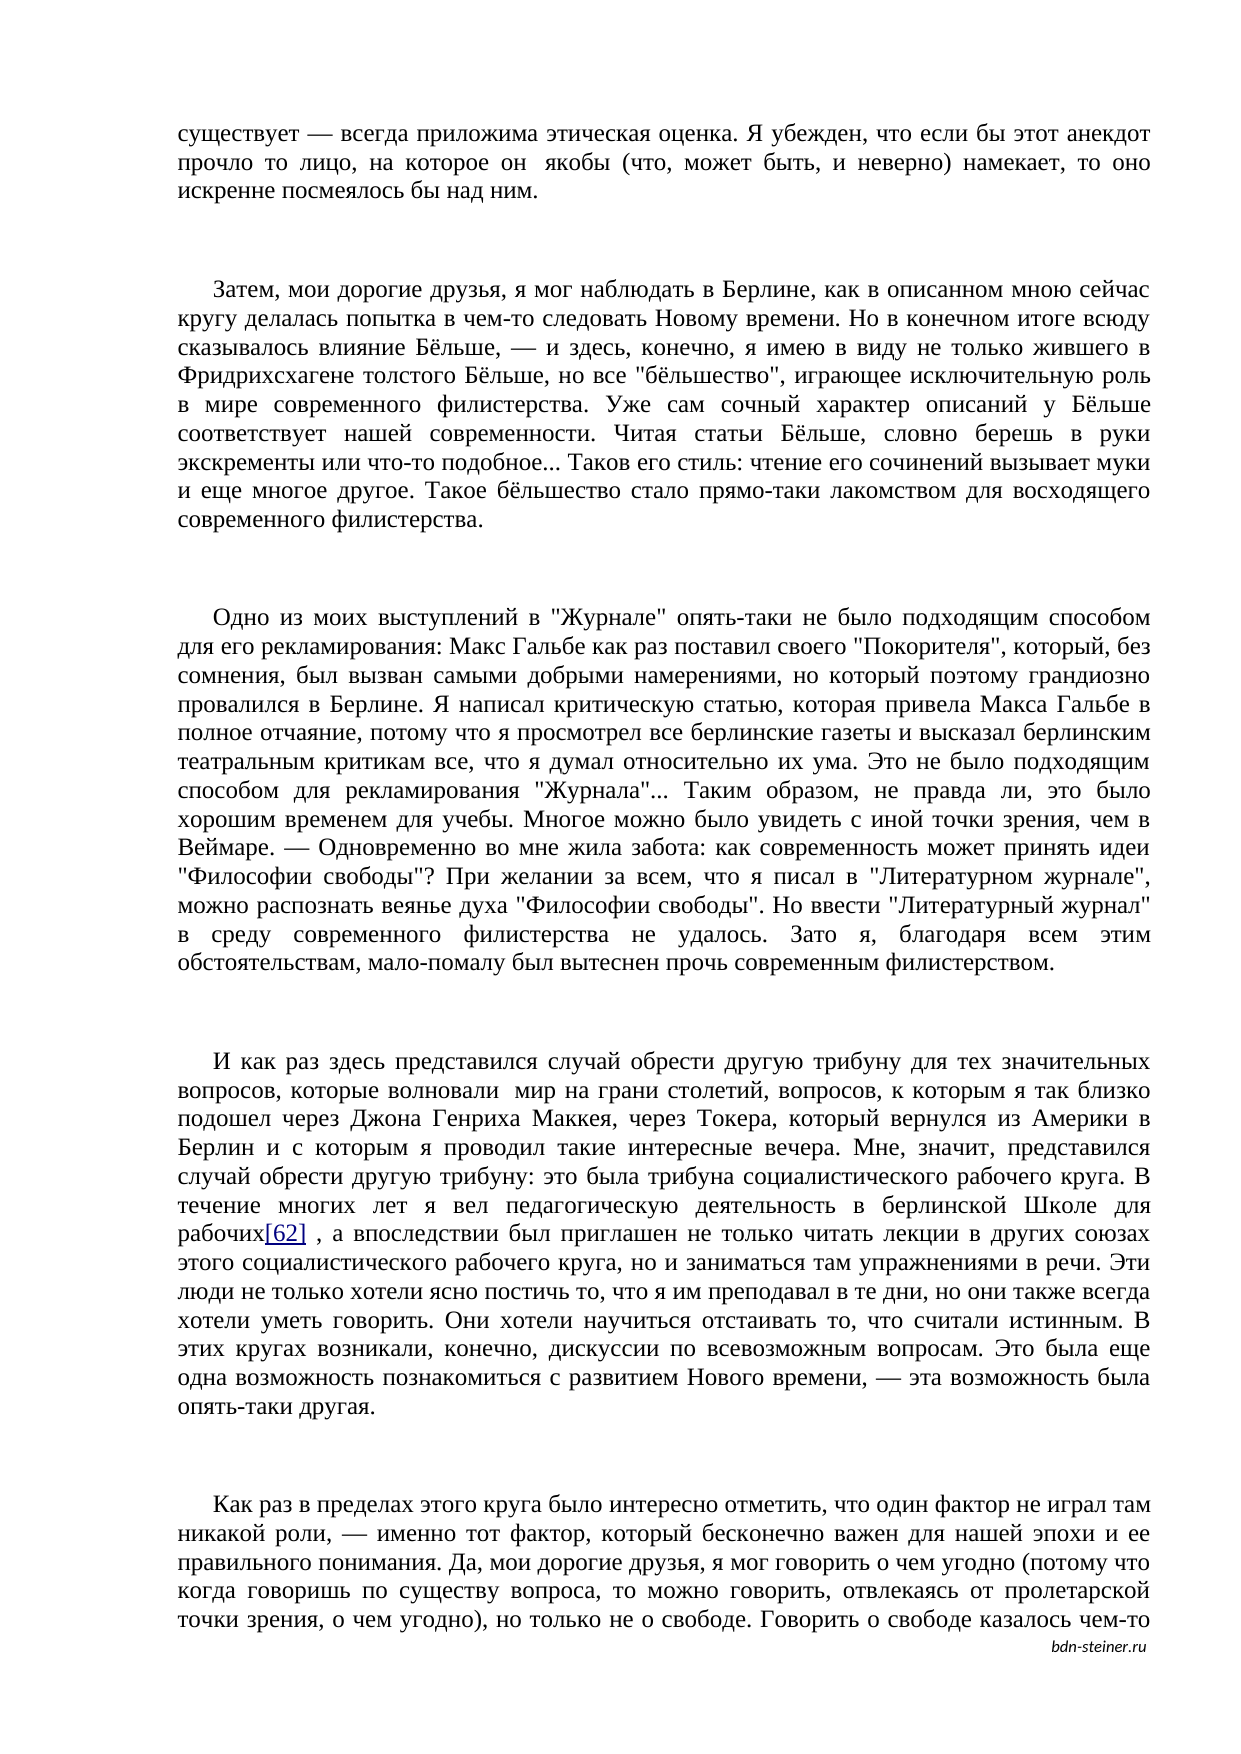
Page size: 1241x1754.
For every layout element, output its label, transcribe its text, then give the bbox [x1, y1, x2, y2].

text существует — всегда приложима этическая оценка. Я убежден, что если бы этот анекдот прочло то лицо, на которое он якобы (что, может быть, и неверно) намекает, то оно искренне посмеялось бы над ним. [177, 118, 1152, 204]
text Затем, мои дорогие друзья, я мог наблюдать в Берлине, как в описанном мною сейчас кругу делалась попытка в чем-то следовать Новому времени. Но в конечном итоге всюду сказывалось влияние Бёльше, — и здесь, конечно, я имею в виду не только жившего в Фридрихсхагене толстого Бёльше, но все "бёльшество", играющее исключительную роль в мире современного филистерства. Уже сам сочный характер описаний у Бёльше соответствует нашей современности. Читая статьи Бёльше, словно берешь в руки экскременты или что-то подобное... Таков его стиль: чтение его сочинений вызывает муки и еще многое другое. Такое бёльшество стало прямо-таки лакомством для восходящего современного филистерства. [177, 274, 1152, 533]
text И как раз здесь представился случай обрести другую трибуну для тех значительных вопросов, которые волновали мир на грани столетий, вопросов, к которым я так близко подошел через Джона Генриха Маккея, через Токера, который вернулся из Америки в Берлин и с которым я проводил такие интересные вечера. Мне, значит, представился случай обрести другую трибуну: это была трибуна социалистического рабочего круга. В течение многих лет я вел педагогическую деятельность в берлинской Школе для рабочих[62] , а впоследствии был приглашен не только читать лекции в других союзах этого социалистического рабочего круга, но и заниматься там упражнениями в речи. Эти люди не только хотели ясно постичь то, что я им преподавал в те дни, но они также всегда хотели уметь говорить. Они хотели научиться отстаивать то, что считали истинным. В этих кругах возникали, конечно, дискуссии по всевозможным вопросам. Это была еще одна возможность познакомиться с развитием Нового времени, — эта возможность была опять-таки другая. [177, 1046, 1152, 1420]
text Как раз в пределах этого круга было интересно отметить, что один фактор не играл там никакой роли, — именно тот фактор, который бесконечно важен для нашей эпохи и ее правильного понимания. Да, мои дорогие друзья, я мог говорить о чем угодно (потому что когда говоришь по существу вопроса, то можно говорить, отвлекаясь от пролетарской точки зрения, о чем угодно), но только не о свободе. Говорить о свободе казалось чем-то [177, 1489, 1152, 1633]
text Одно из моих выступлений в "Журнале" опять-таки не было подходящим способом для его рекламирования: Макс Гальбе как раз поставил своего "Покорителя", который, без сомнения, был вызван самыми добрыми намерениями, но который поэтому грандиозно провалился в Берлине. Я написал критическую статью, которая привела Макса Гальбе в полное отчаяние, потому что я просмотрел все берлинские газеты и высказал берлинским театральным критикам все, что я думал относительно их ума. Это не было подходящим способом для рекламирования "Журнала"... Таким образом, не правда ли, это было хорошим временем для учебы. Многое можно было увидеть с иной точки зрения, чем в Веймаре. — Одновременно во мне жила забота: как современность может принять идеи "Философии свободы"? При желании за всем, что я писал в "Литературном журнале", можно распознать веянье духа "Философии свободы". Но ввести "Литературный журнал" в среду современного филистерства не удалось. Зато я, благодаря всем этим обстоятельствам, мало-помалу был вытеснен прочь современным филистерством. [177, 602, 1152, 976]
